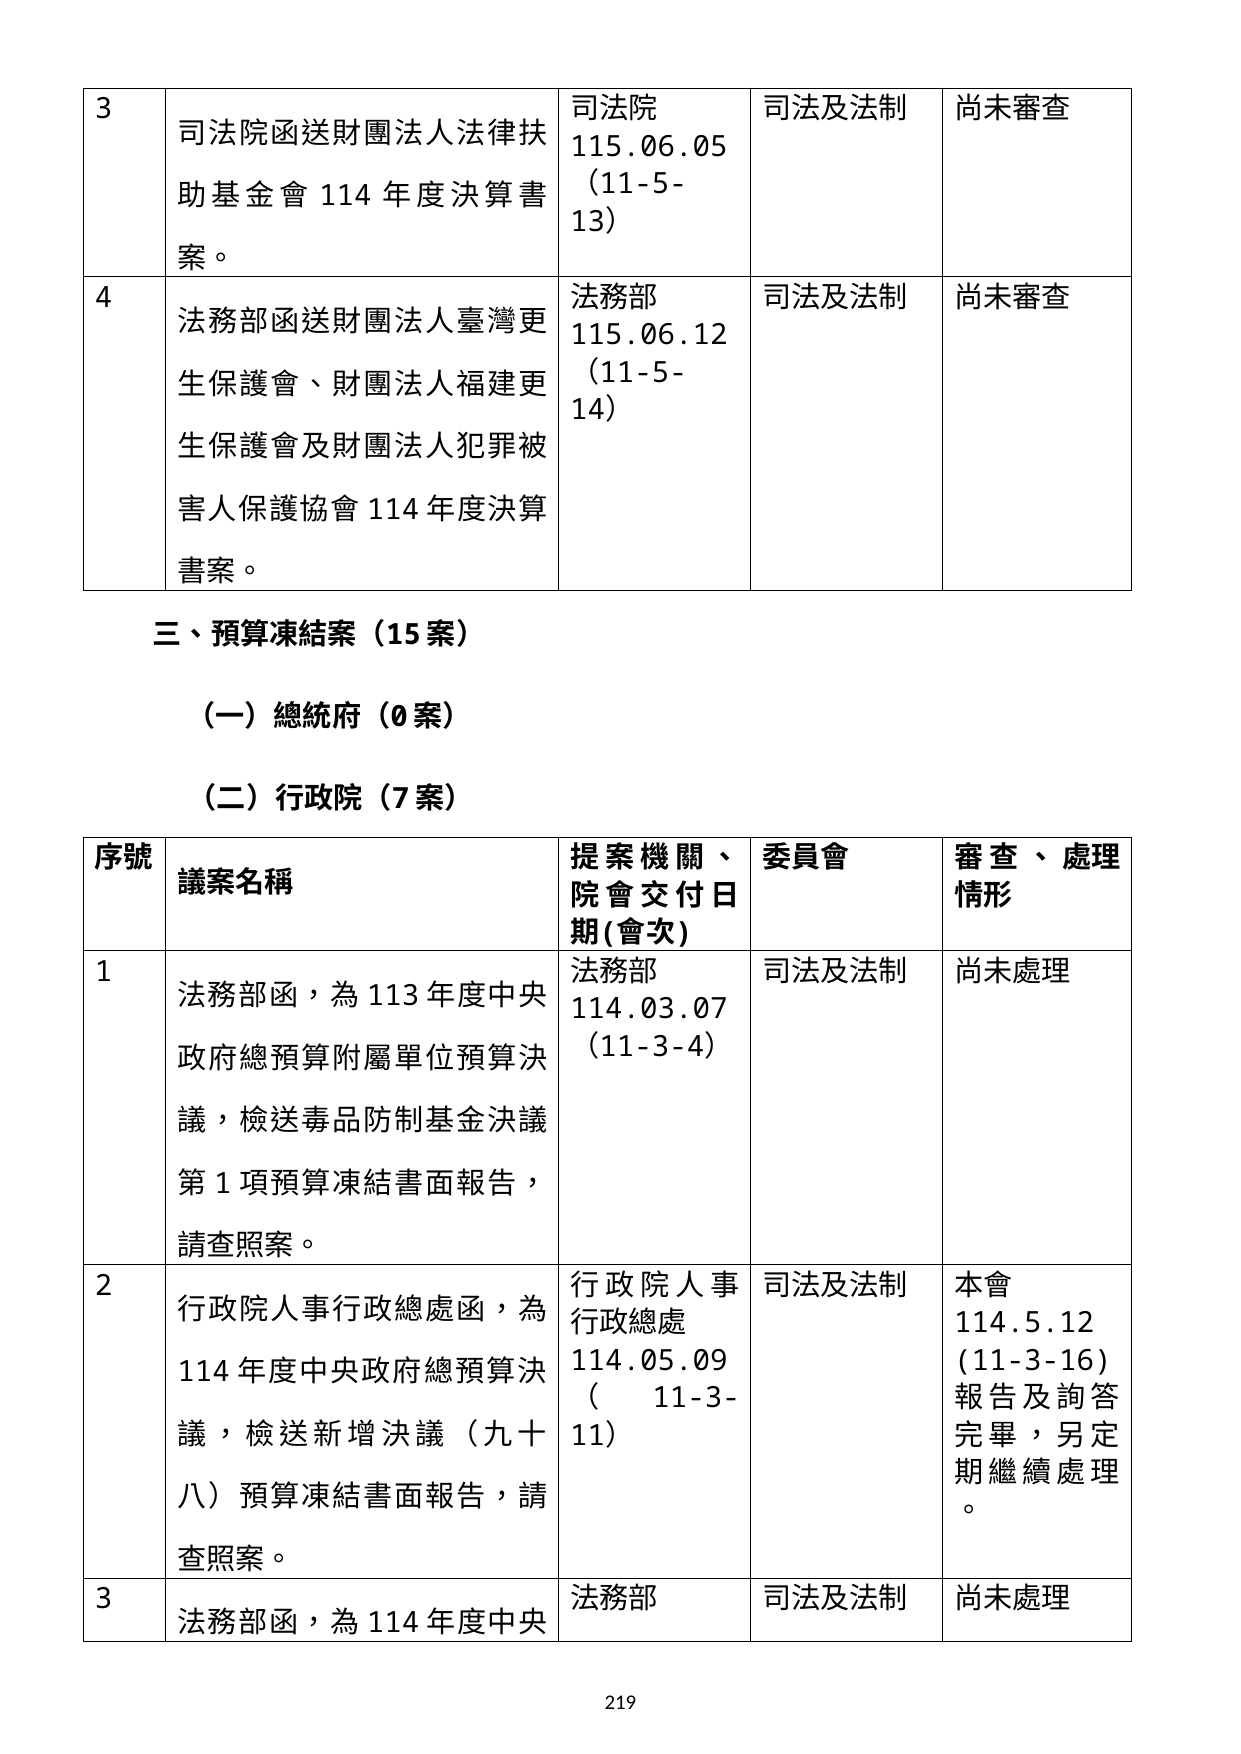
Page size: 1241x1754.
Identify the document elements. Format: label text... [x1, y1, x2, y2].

subtitle 三、預算凍結案（15案） [75, 611, 1165, 653]
table_cell 1 [84, 951, 165, 1264]
table_cell 尚未審查 [943, 277, 1131, 590]
subtitle （二）行政院（7案） [75, 774, 1165, 817]
table_cell 尚未審查 [943, 89, 1131, 276]
table_cell 法務部函，為113年度中央政府總預算附屬單位預算決議，檢送毒品防制基金決議第1項預算凍結書面報告，請查照案。 [166, 951, 558, 1264]
table_cell 司法及法制 [751, 1579, 942, 1641]
table_cell 司法院 115.06.05 （11-5-13） [559, 89, 750, 276]
table_header 委員會 [751, 838, 942, 950]
table_cell 4 [84, 277, 165, 590]
subtitle （一）總統府（0案） [75, 693, 1165, 735]
table_header 序號 [84, 838, 165, 950]
table_cell 法務部 114.03.07 （11-3-4） [559, 951, 750, 1264]
table_cell 法務部 [559, 1579, 750, 1641]
table_cell 司法及法制 [751, 277, 942, 590]
table_cell 行政院人事行政總處函，為114年度中央政府總預算決議，檢送新增決議（九十八）預算凍結書面報告，請查照案。 [166, 1265, 558, 1577]
table_cell 司法及法制 [751, 89, 942, 276]
table_cell 本會 114.5.12 (11-3-16)報告及詢答完畢，另定期繼續處理。 [943, 1265, 1131, 1577]
table_cell 尚未處理 [943, 951, 1131, 1264]
table_cell 法務部函，為114年度中央 [166, 1579, 558, 1641]
table_cell 3 [84, 1579, 165, 1641]
table_cell 司法及法制 [751, 951, 942, 1264]
table_cell 司法及法制 [751, 1265, 942, 1577]
table_cell 法務部函送財團法人臺灣更生保護會、財團法人福建更生保護會及財團法人犯罪被害人保護協會114年度決算書案。 [166, 277, 558, 590]
table_cell 2 [84, 1265, 165, 1577]
table_cell 3 [84, 89, 165, 276]
table_cell 法務部 115.06.12 （11-5-14） [559, 277, 750, 590]
table_cell 司法院函送財團法人法律扶助基金會114年度決算書案。 [166, 89, 558, 276]
table_header 審查、處理情形 [943, 838, 1131, 950]
table_header 議案名稱 [166, 838, 558, 950]
table_header 提案機關、院會交付日期(會次) [559, 838, 750, 950]
table_cell 行政院人事行政總處 114.05.09 （11-3-11） [559, 1265, 750, 1577]
table_cell 尚未處理 [943, 1579, 1131, 1641]
